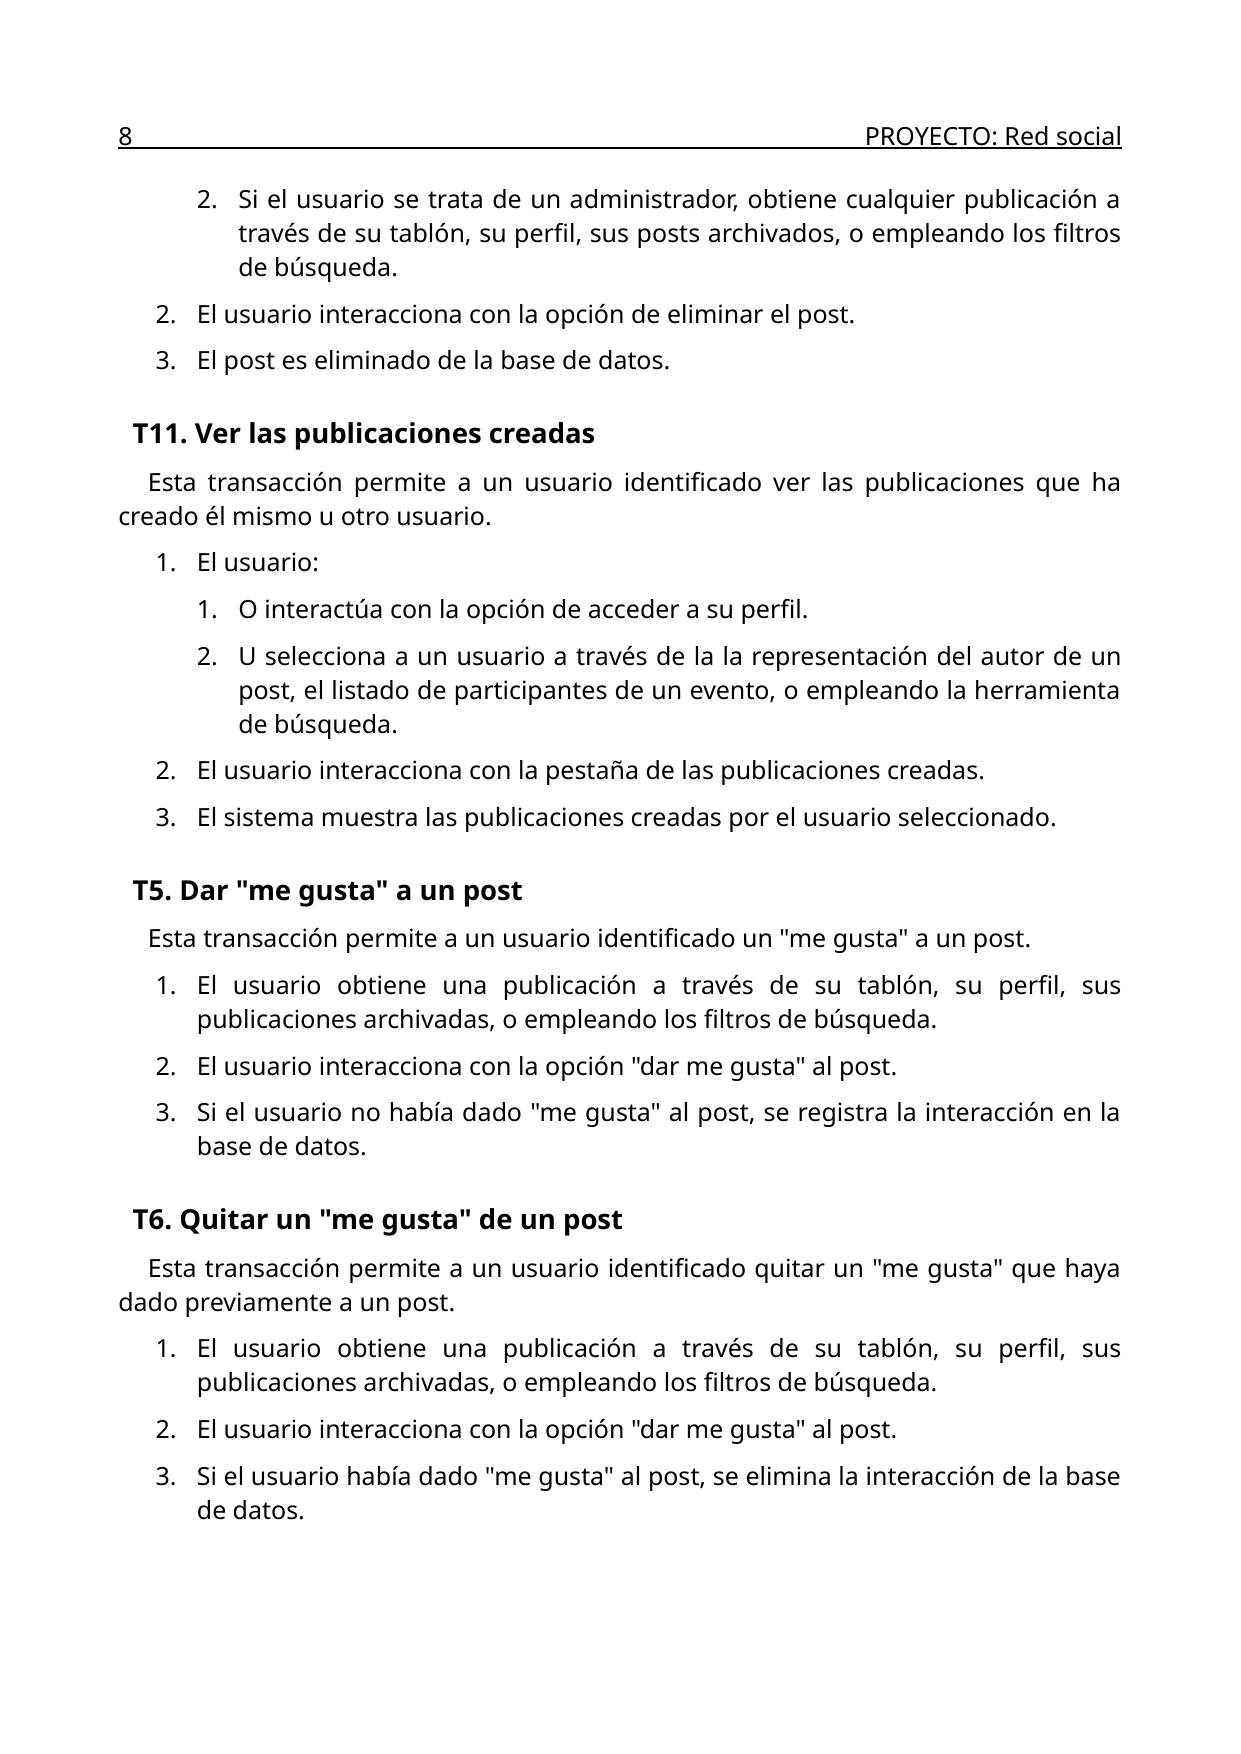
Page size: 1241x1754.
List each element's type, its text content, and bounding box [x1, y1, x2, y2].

list Si el usuario no había dado "me gusta" al post, se registra la interacción en la base de datos. [155, 1095, 1122, 1163]
list El usuario interacciona con la opción "dar me gusta" al post. [155, 1048, 1122, 1082]
list El usuario interacciona con la opción "dar me gusta" al post. [155, 1412, 1122, 1446]
list U selecciona a un usuario a través de la la representación del autor de un post, el listado de participantes de un evento, o empleando la herramienta de búsqueda. [197, 638, 1122, 740]
subtitle T6. Quitar un "me gusta" de un post [118, 1200, 1122, 1238]
text Esta transacción permite a un usuario identificado quitar un "me gusta" que haya dado previamente a un post. [118, 1250, 1122, 1318]
text Esta transacción permite a un usuario identificado un "me gusta" a un post. [118, 921, 1122, 955]
subtitle T11. Ver las publicaciones creadas [118, 414, 1122, 452]
list El usuario: [155, 545, 1122, 579]
list El usuario obtiene una publicación a través de su tablón, su perfil, sus publicaciones archivadas, o empleando los filtros de búsqueda. [155, 1331, 1122, 1399]
subtitle T5. Dar "me gusta" a un post [118, 871, 1122, 908]
list Si el usuario había dado "me gusta" al post, se elimina la interacción de la base de datos. [155, 1458, 1122, 1526]
list Si el usuario se trata de un administrador, obtiene cualquier publicación a través de su tablón, su perfil, sus posts archivados, o empleando los filtros de búsqueda. [197, 182, 1122, 284]
list El usuario interacciona con la opción de eliminar el post. [155, 296, 1122, 330]
list El post es eliminado de la base de datos. [155, 343, 1122, 377]
text Esta transacción permite a un usuario identificado ver las publicaciones que ha creado él mismo u otro usuario. [118, 464, 1122, 533]
list El sistema muestra las publicaciones creadas por el usuario seleccionado. [155, 799, 1122, 833]
list El usuario interacciona con la pestaña de las publicaciones creadas. [155, 753, 1122, 787]
list O interactúa con la opción de acceder a su perfil. [197, 592, 1122, 626]
list El usuario obtiene una publicación a través de su tablón, su perfil, sus publicaciones archivadas, o empleando los filtros de búsqueda. [155, 968, 1122, 1036]
